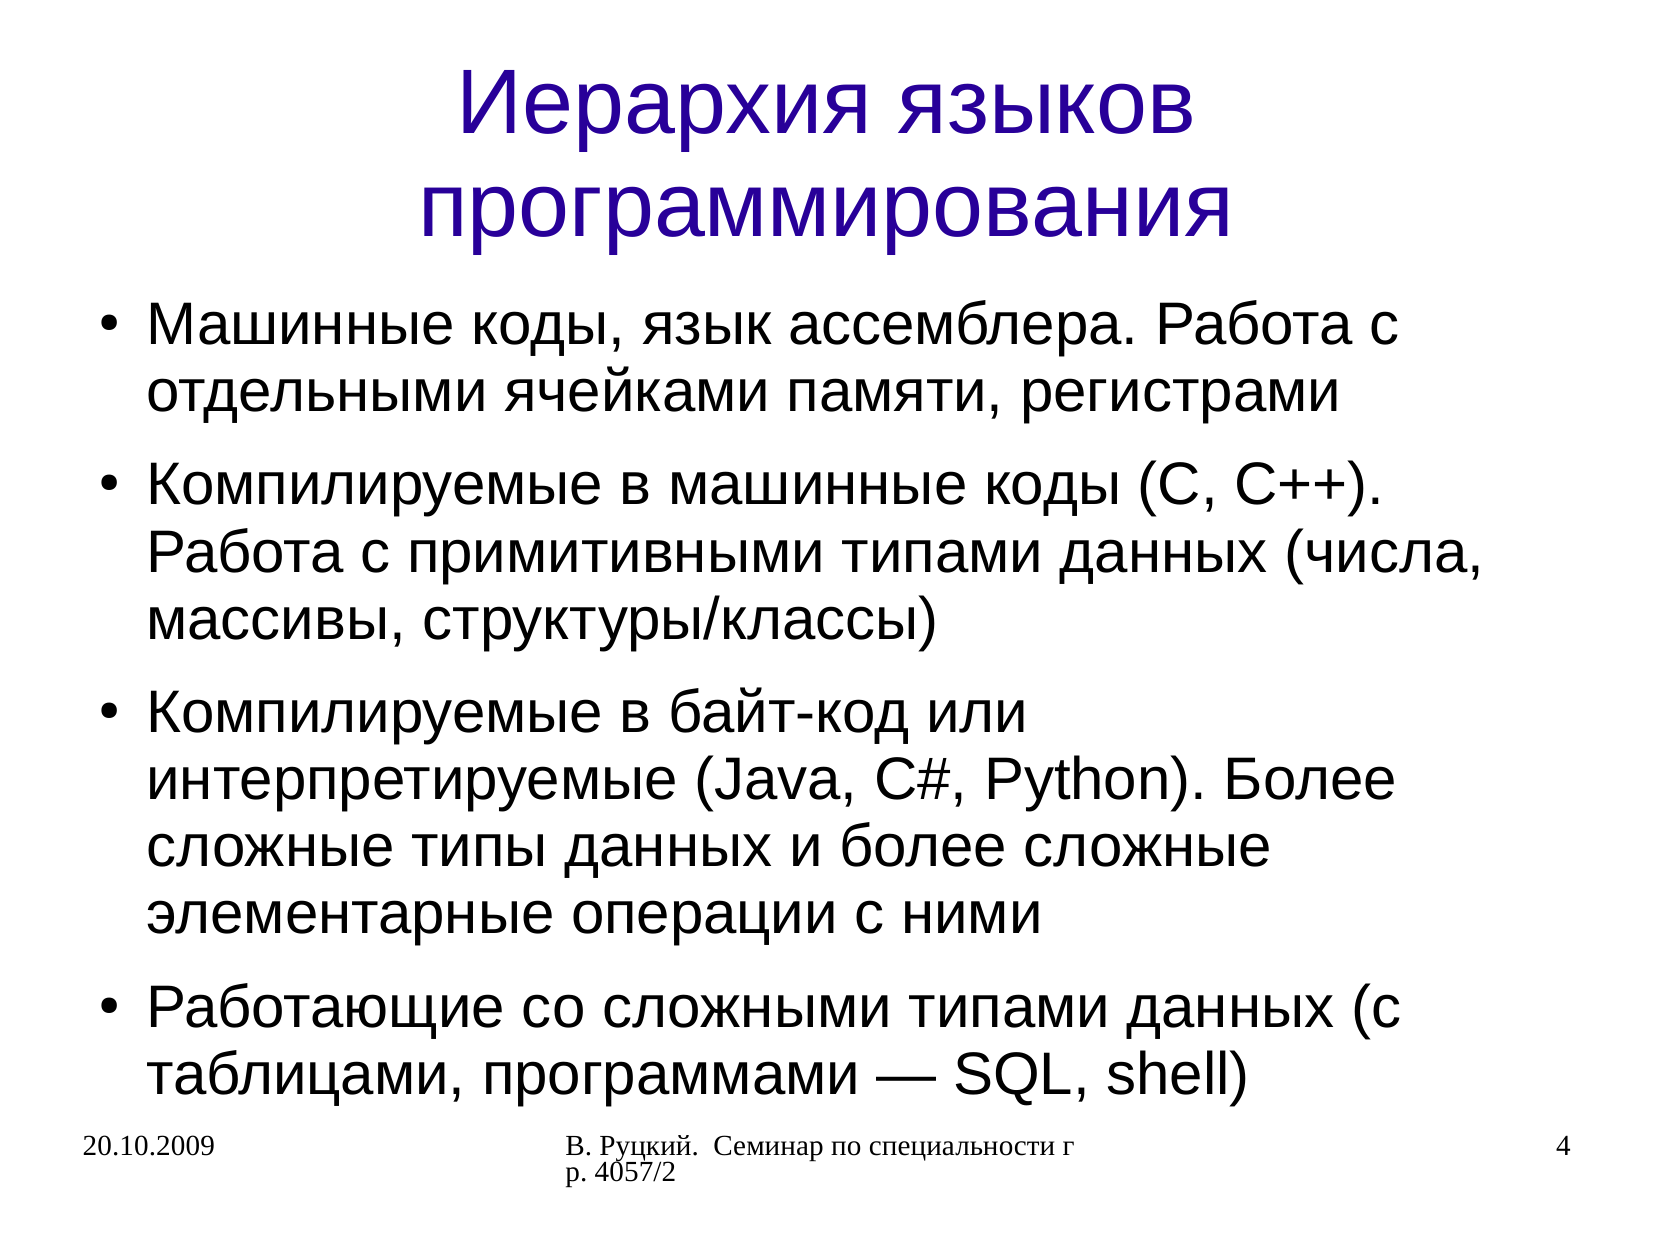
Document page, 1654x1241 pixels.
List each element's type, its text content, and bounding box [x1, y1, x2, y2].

title Иерархия языков программирования [82, 50, 1571, 256]
list Машинные коды, язык ассемблера. Работа с отдельными ячейками памяти, регистрами Компилируемые в машинные коды (C, С++). Работа с примитивными типами данных (числа, массивы, структуры/классы) Компилируемые в байт-код или интерпретируемые (Java, C#, Python). Более сложные типы данных и более сложные элементарные операции с ними Работающие со сложными типами данных (с таблицами, программами — SQL, shell) [82, 290, 1571, 1109]
